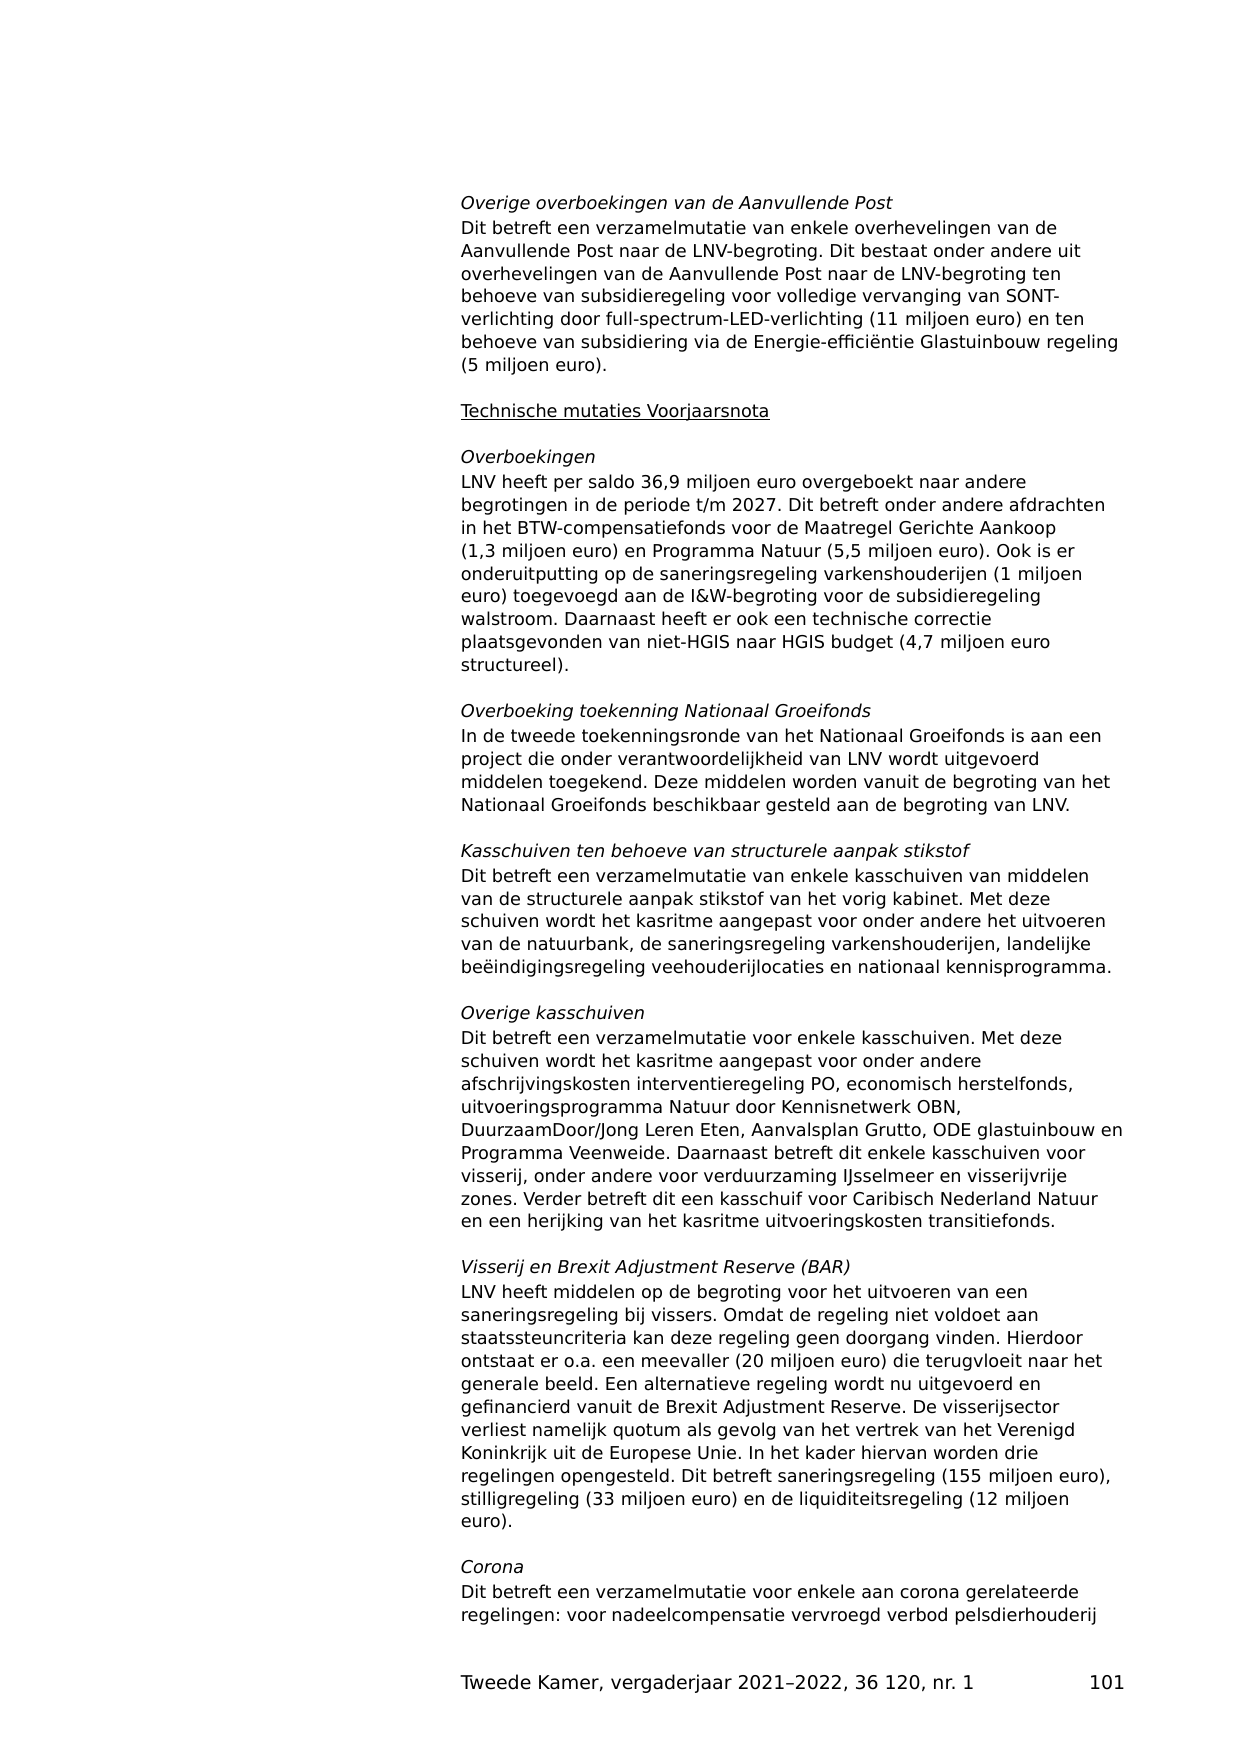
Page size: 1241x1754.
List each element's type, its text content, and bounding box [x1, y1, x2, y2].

text Overige overboekingen van de Aanvullende Post [461, 191, 1125, 214]
text Visserij en Brexit Adjustment Reserve (BAR) [461, 1255, 1125, 1278]
text Dit betreft een verzamelmutatie van enkele overhevelingen van de Aanvullende Post naar de LNV-begroting. Dit bestaat onder andere uit overhevelingen van de Aanvullende Post naar de LNV-begroting ten behoeve van subsidieregeling voor volledige vervanging van SONT-verlichting door full-spectrum-LED-verlichting (11 miljoen euro) en ten behoeve van subsidiering via de Energie-efficiëntie Glastuinbouw regeling (5 miljoen euro). [461, 216, 1125, 376]
text Kasschuiven ten behoeve van structurele aanpak stikstof [461, 839, 1125, 862]
text In de tweede toekenningsronde van het Nationaal Groeifonds is aan een project die onder verantwoordelijkheid van LNV wordt uitgevoerd middelen toegekend. Deze middelen worden vanuit de begroting van het Nationaal Groeifonds beschikbaar gesteld aan de begroting van LNV. [461, 724, 1125, 816]
text Technische mutaties Voorjaarsnota [461, 399, 1125, 422]
text LNV heeft middelen op de begroting voor het uitvoeren van een saneringsregeling bij vissers. Omdat de regeling niet voldoet aan staatssteuncriteria kan deze regeling geen doorgang vinden. Hierdoor ontstaat er o.a. een meevaller (20 miljoen euro) die terugvloeit naar het generale beeld. Een alternatieve regeling wordt nu uitgevoerd en gefinancierd vanuit de Brexit Adjustment Reserve. De visserijsector verliest namelijk quotum als gevolg van het vertrek van het Verenigd Koninkrijk uit de Europese Unie. In het kader hiervan worden drie regelingen opengesteld. Dit betreft saneringsregeling (155 miljoen euro), stilligregeling (33 miljoen euro) en de liquiditeitsregeling (12 miljoen euro). [461, 1280, 1125, 1532]
text LNV heeft per saldo 36,9 miljoen euro overgeboekt naar andere begrotingen in de periode t/m 2027. Dit betreft onder andere afdrachten in het BTW-compensatiefonds voor de Maatregel Gerichte Aankoop (1,3 miljoen euro) en Programma Natuur (5,5 miljoen euro). Ook is er onderuitputting op de saneringsregeling varkenshouderijen (1 miljoen euro) toegevoegd aan de I&W-begroting voor de subsidieregeling walstroom. Daarnaast heeft er ook een technische correctie plaatsgevonden van niet-HGIS naar HGIS budget (4,7 miljoen euro structureel). [461, 470, 1125, 676]
text Overboeking toekenning Nationaal Groeifonds [461, 699, 1125, 722]
text Overige kasschuiven [461, 1001, 1125, 1024]
text Corona [461, 1555, 1125, 1578]
text Dit betreft een verzamelmutatie van enkele kasschuiven van middelen van de structurele aanpak stikstof van het vorig kabinet. Met deze schuiven wordt het kasritme aangepast voor onder andere het uitvoeren van de natuurbank, de saneringsregeling varkenshouderijen, landelijke beëindigingsregeling veehouderijlocaties en nationaal kennisprogramma. [461, 864, 1125, 978]
text Overboekingen [461, 445, 1125, 468]
text Dit betreft een verzamelmutatie voor enkele aan corona gerelateerde regelingen: voor nadeelcompensatie vervroegd verbod pelsdierhouderij [461, 1580, 1125, 1626]
text Dit betreft een verzamelmutatie voor enkele kasschuiven. Met deze schuiven wordt het kasritme aangepast voor onder andere afschrijvingskosten interventieregeling PO, economisch herstelfonds, uitvoeringsprogramma Natuur door Kennisnetwerk OBN, DuurzaamDoor/Jong Leren Eten, Aanvalsplan Grutto, ODE glastuinbouw en Programma Veenweide. Daarnaast betreft dit enkele kasschuiven voor visserij, onder andere voor verduurzaming IJsselmeer en visserijvrije zones. Verder betreft dit een kasschuif voor Caribisch Nederland Natuur en een herijking van het kasritme uitvoeringskosten transitiefonds. [461, 1026, 1125, 1232]
